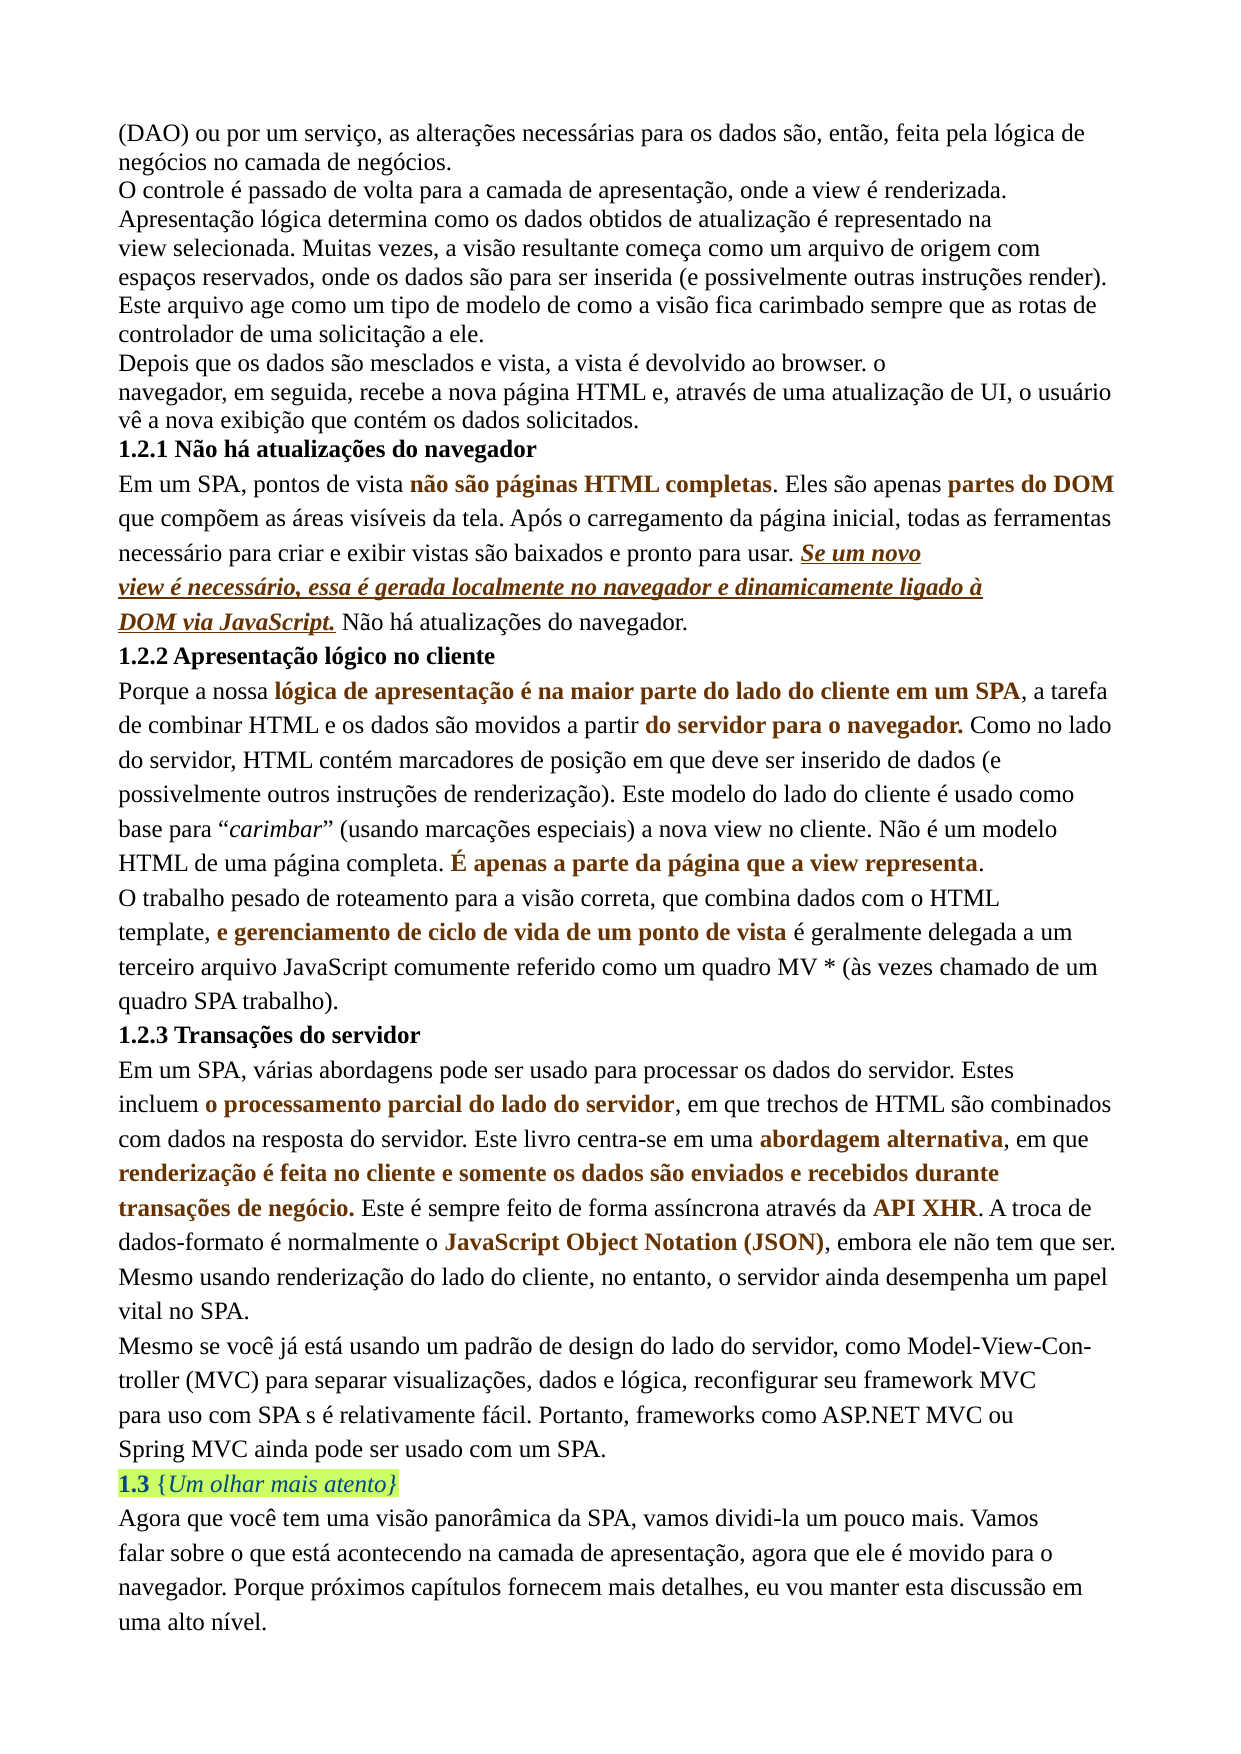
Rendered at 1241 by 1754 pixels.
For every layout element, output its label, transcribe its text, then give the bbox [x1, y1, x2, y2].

text (DAO) ou por um serviço, as alterações necessárias para os dados são, então, feita pela lógica de negócios no camada de negócios. O controle é passado de volta para a camada de apresentação, onde a view é renderizada. Apresentação lógica determina como os dados obtidos de atualização é representado na view selecionada. Muitas vezes, a visão resultante começa como um arquivo de origem com espaços reservados, onde os dados são para ser inserida (e possivelmente outras instruções render). Este arquivo age como um tipo de modelo de como a visão fica carimbado sempre que as rotas de controlador de uma solicitação a ele. Depois que os dados são mesclados e vista, a vista é devolvido ao browser. o navegador, em seguida, recebe a nova página HTML e, através de uma atualização de UI, o usuário vê a nova exibição que contém os dados solicitados. [118, 118, 1122, 434]
text 1.2.1 Não há atualizações do navegador Em um SPA, pontos de vista não são páginas HTML completas. Eles são apenas partes do DOM que compõem as áreas visíveis da tela. Após o carregamento da página inicial, todas as ferramentas necessário para criar e exibir vistas são baixados e pronto para usar. Se um novo view é necessário, essa é gerada localmente no navegador e dinamicamente ligado à DOM via JavaScript. Não há atualizações do navegador. 1.2.2 Apresentação lógico no cliente Porque a nossa lógica de apresentação é na maior parte do lado do cliente em um SPA, a tarefa de combinar HTML e os dados são movidos a partir do servidor para o navegador. Como no lado do servidor, HTML contém marcadores de posição em que deve ser inserido de dados (e possivelmente outros instruções de renderização). Este modelo do lado do cliente é usado como base para “carimbar” (usando marcações especiais) a nova view no cliente. Não é um modelo HTML de uma página completa. É apenas a parte da página que a view representa. O trabalho pesado de roteamento para a visão correta, que combina dados com o HTML template, e gerenciamento de ciclo de vida de um ponto de vista é geralmente delegada a um terceiro arquivo JavaScript comumente referido como um quadro MV * (às vezes chamado de um quadro SPA trabalho). 1.2.3 Transações do servidor Em um SPA, várias abordagens pode ser usado para processar os dados do servidor. Estes incluem o processamento parcial do lado do servidor, em que trechos de HTML são combinados com dados na resposta do servidor. Este livro centra-se em uma abordagem alternativa, em que renderização é feita no cliente e somente os dados são enviados e recebidos durante transações de negócio. Este é sempre feito de forma assíncrona através da API XHR. A troca de dados-formato é normalmente o JavaScript Object Notation (JSON), embora ele não tem que ser. Mesmo usando renderização do lado do cliente, no entanto, o servidor ainda desempenha um papel vital no SPA. Mesmo se você já está usando um padrão de design do lado do servidor, como Model-View-Con- troller (MVC) para separar visualizações, dados e lógica, reconfigurar seu framework MVC para uso com SPA s é relativamente fácil. Portanto, frameworks como ASP.NET MVC ou Spring MVC ainda pode ser usado com um SPA. 1.3 {Um olhar mais atento} Agora que você tem uma visão panorâmica da SPA, vamos dividi-la um pouco mais. Vamos falar sobre o que está acontecendo na camada de apresentação, agora que ele é movido para o navegador. Porque próximos capítulos fornecem mais detalhes, eu vou manter esta discussão em uma alto nível. [118, 434, 1122, 1635]
